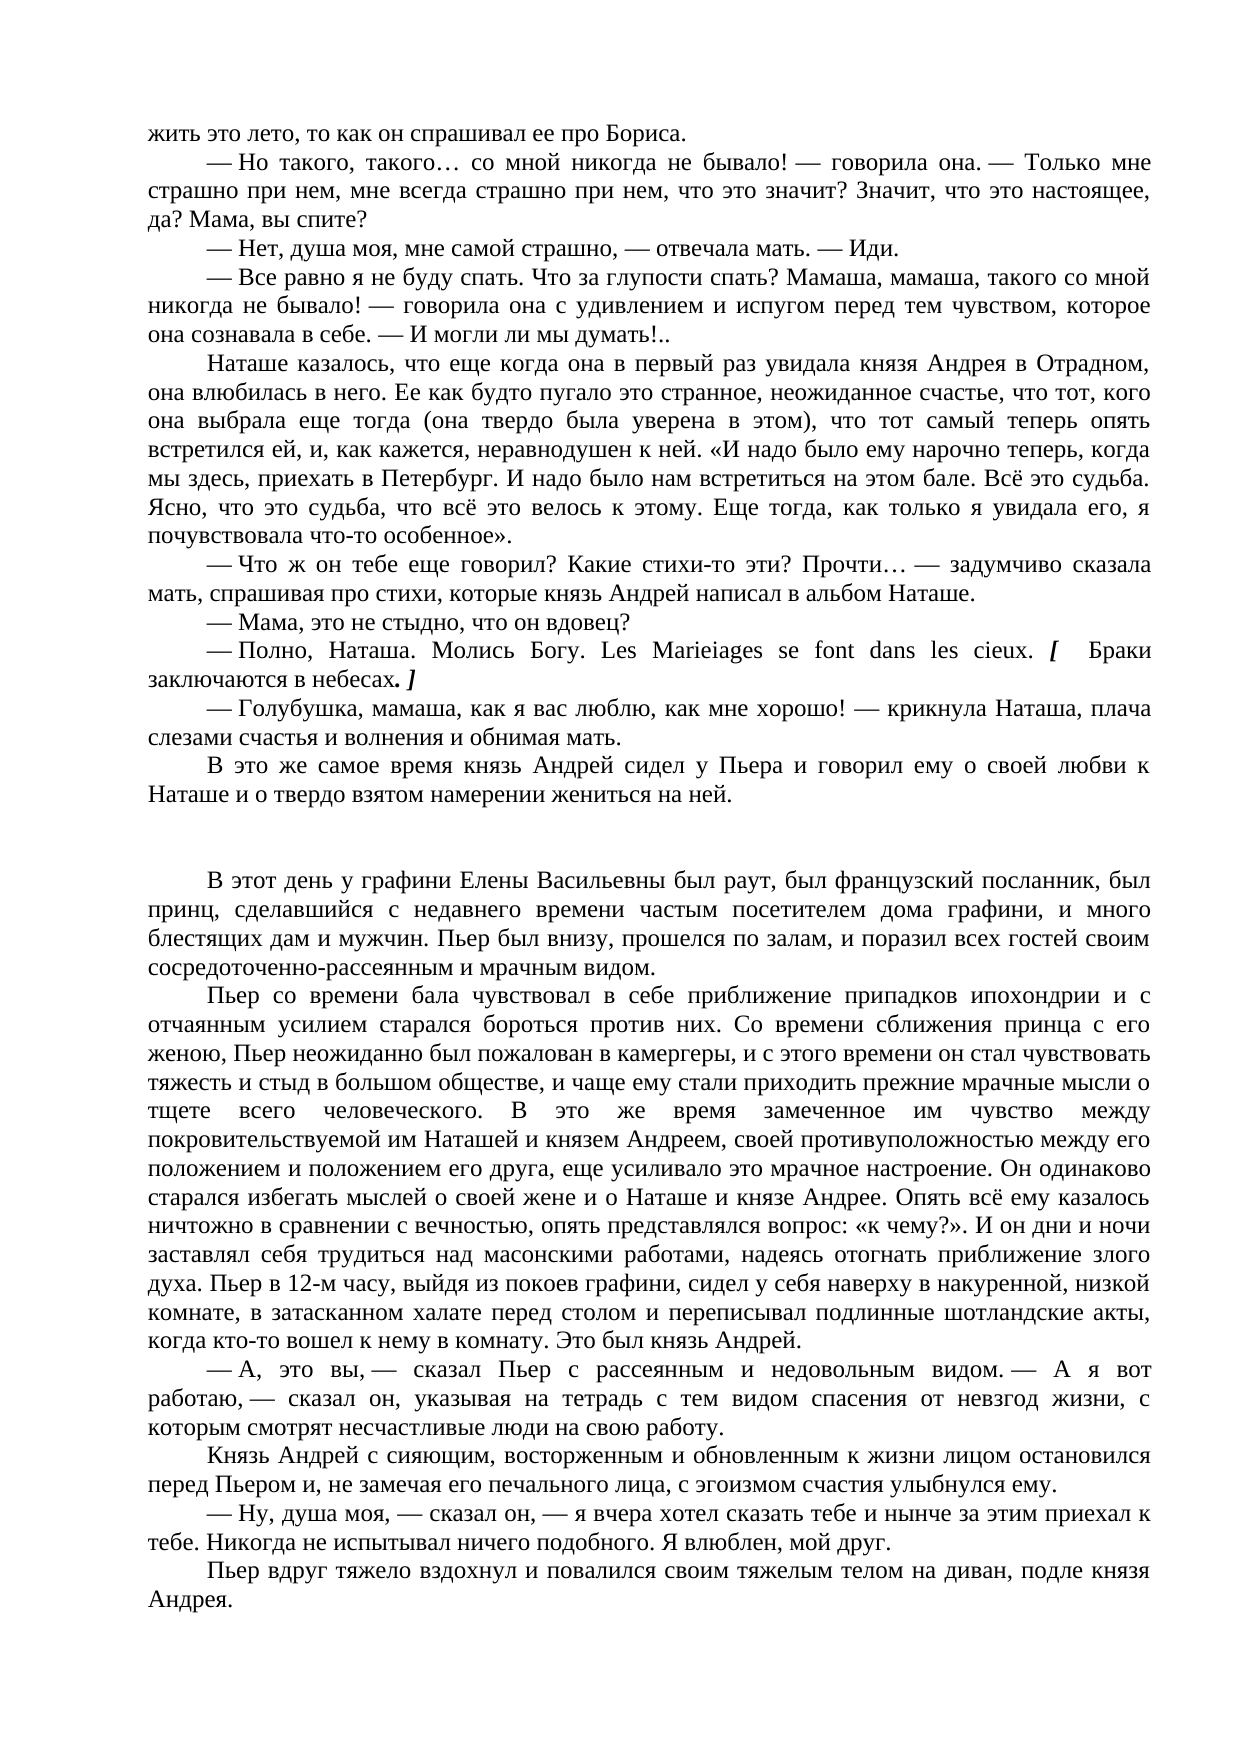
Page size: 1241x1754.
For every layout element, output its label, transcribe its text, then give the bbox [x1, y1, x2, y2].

text В это же самое время князь Андрей сидел у Пьера и говорил ему о своей любви к Наташе и о твердо взятом намерении жениться на ней. [148, 751, 1152, 808]
text — Мама, это не стыдно, что он вдовец? [148, 607, 1152, 636]
text — Что ж он тебе еще говорил? Какие стихи-то эти? Прочти… — задумчиво сказала мать, спрашивая про стихи, которые князь Андрей написал в альбом Наташе. [148, 549, 1152, 607]
text жить это лето, то как он спрашивал ее про Бориса. [148, 118, 1152, 147]
text — Ну, душа моя, — сказал он, — я вчера хотел сказать тебе и нынче за этим приехал к тебе. Никогда не испытывал ничего подобного. Я влюблен, мой друг. [148, 1498, 1152, 1556]
text — Но такого, такого… со мной никогда не бывало! — говорила она. — Только мне страшно при нем, мне всегда страшно при нем, что это значит? Значит, что это настоящее, да? Мама, вы спите? [148, 147, 1152, 233]
text В этот день у графини Елены Васильевны был раут, был французский посланник, был принц, сделавшийся с недавнего времени частым посетителем дома графини, и много блестящих дам и мужчин. Пьер был внизу, прошелся по залам, и поразил всех гостей своим сосредоточенно-рассеянным и мрачным видом. [148, 866, 1152, 981]
text Наташе казалось, что еще когда она в первый раз увидала князя Андрея в Отрадном, она влюбилась в него. Ее как будто пугало это странное, неожиданное счастье, что тот, кого она выбрала еще тогда (она твердо была уверена в этом), что тот самый теперь опять встретился ей, и, как кажется, неравнодушен к ней. «И надо было ему нарочно теперь, когда мы здесь, приехать в Петербург. И надо было нам встретиться на этом бале. Всё это судьба. Ясно, что это судьба, что всё это велось к этому. Еще тогда, как только я увидала его, я почувствовала что-то особенное». [148, 348, 1152, 549]
text Пьер вдруг тяжело вздохнул и повалился своим тяжелым телом на диван, подле князя Андрея. [148, 1556, 1152, 1613]
text Князь Андрей с сияющим, восторженным и обновленным к жизни лицом остановился перед Пьером и, не замечая его печального лица, с эгоизмом счастия улыбнулся ему. [148, 1441, 1152, 1498]
text — Голубушка, мамаша, как я вас люблю, как мне хорошо! — крикнула Наташа, плача слезами счастья и волнения и обнимая мать. [148, 693, 1152, 751]
text — Нет, душа моя, мне самой страшно, — отвечала мать. — Иди. [148, 233, 1152, 262]
text Пьер со времени бала чувствовал в себе приближение припадков ипохондрии и с отчаянным усилием старался бороться против них. Со времени сближения принца с его женою, Пьер неожиданно был пожалован в камергеры, и с этого времени он стал чувствовать тяжесть и стыд в большом обществе, и чаще ему стали приходить прежние мрачные мысли о тщете всего человеческого. В это же время замеченное им чувство между покровительствуемой им Наташей и князем Андреем, своей противуположностью между его положением и положением его друга, еще усиливало это мрачное настроение. Он одинаково старался избегать мыслей о своей жене и о Наташе и князе Андрее. Опять всё ему казалось ничтожно в сравнении с вечностью, опять представлялся вопрос: «к чему?». И он дни и ночи заставлял себя трудиться над масонскими работами, надеясь отогнать приближение злого духа. Пьер в 12-м часу, выйдя из покоев графини, сидел у себя наверху в накуренной, низкой комнате, в затасканном халате перед столом и переписывал подлинные шотландские акты, когда кто-то вошел к нему в комнату. Это был князь Андрей. [148, 981, 1152, 1354]
text — Все равно я не буду спать. Что за глупости спать? Maмаша, мамаша, такого со мной никогда не бывало! — говорила она с удивлением и испугом перед тем чувством, которое она сознавала в себе. — И могли ли мы думать!.. [148, 262, 1152, 348]
text — Полно, Наташа. Молись Богу. Les Marieiages se font dans les cieux. [ Браки заключаются в небесах. ] [148, 636, 1152, 693]
text — А, это вы, — сказал Пьер с рассеянным и недовольным видом. — А я вот работаю, — сказал он, указывая на тетрадь с тем видом спасения от невзгод жизни, с которым смотрят несчастливые люди на свою работу. [148, 1354, 1152, 1441]
